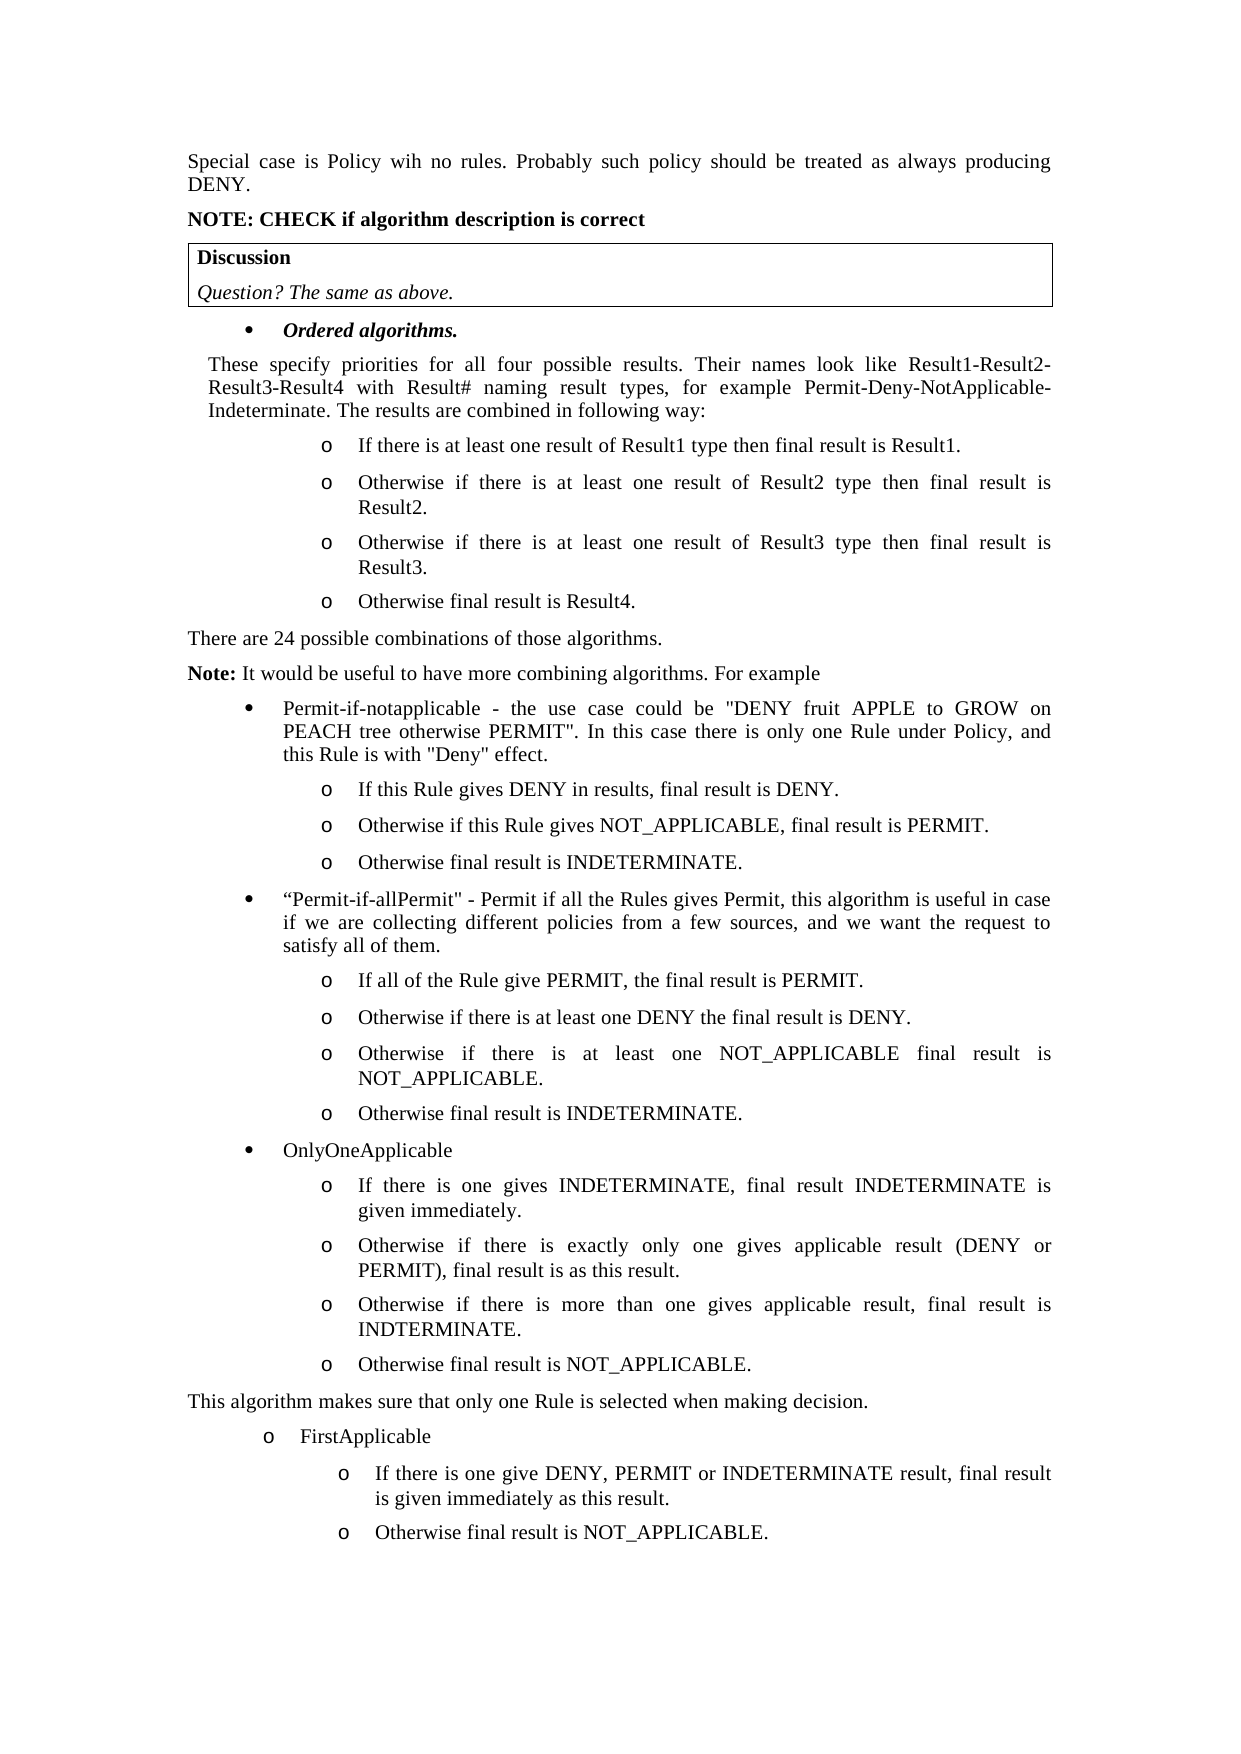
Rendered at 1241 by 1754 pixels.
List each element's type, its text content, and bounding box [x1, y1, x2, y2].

text NOTE: CHECK if algorithm description is correct [187, 208, 1053, 231]
list If all of the Rule give PERMIT, the final result is PERMIT. [320, 969, 1053, 994]
text There are 24 possible combinations of those algorithms. [187, 627, 1053, 650]
list Otherwise if there is exactly only one gives applicable result (DENY or PERMIT), final result is as this result. [320, 1233, 1053, 1281]
list Permit-if-notapplicable - the use case could be "DENY fruit APPLE to GROW on PEACH tree otherwise PERMIT". In this case there is only one Rule under Policy, and this Rule is with "Deny" effect. [245, 697, 1053, 766]
text Note: It would be useful to have more combining algorithms. For example [187, 662, 1053, 685]
list Otherwise if there is more than one gives applicable result, final result is INDTERMINATE. [320, 1293, 1053, 1341]
text Discussion [189, 244, 1052, 269]
list “Permit-if-allPermit" - Permit if all the Rules gives Permit, this algorithm is useful in case if we are collecting different policies from a few sources, and we want the request to satisfy all of them. [245, 888, 1053, 957]
list FirstApplicable [262, 1424, 1053, 1449]
list Otherwise if there is at least one result of Result2 type then final result is Result2. [320, 471, 1053, 519]
list If there is one give DENY, PERMIT or INDETERMINATE result, final result is given immediately as this result. [337, 1461, 1053, 1509]
list Otherwise if there is at least one result of Result3 type then final result is Result3. [320, 531, 1053, 579]
text Special case is Policy wih no rules. Probably such policy should be treated as always producing DENY. [187, 150, 1053, 196]
list OnlyOneApplicable [245, 1139, 1053, 1162]
text These specify priorities for all four possible results. Their names look like Result1-Result2-Result3-Result4 with Result# naming result types, for example Permit-Deny-NotApplicable-Indeterminate. The results are combined in following way: [208, 353, 1053, 422]
list Ordered algorithms. [245, 318, 1053, 341]
list Otherwise final result is NOT_APPLICABLE. [320, 1353, 1053, 1378]
text Question? The same as above. [189, 277, 1052, 306]
list Otherwise final result is INDETERMINATE. [320, 1102, 1053, 1127]
list Otherwise if this Rule gives NOT_APPLICABLE, final result is PERMIT. [320, 814, 1053, 839]
list Otherwise final result is INDETERMINATE. [320, 851, 1053, 876]
list If there is at least one result of Result1 type then final result is Result1. [320, 434, 1053, 459]
list Otherwise if there is at least one DENY the final result is DENY. [320, 1006, 1053, 1031]
list If this Rule gives DENY in results, final result is DENY. [320, 778, 1053, 803]
text This algorithm makes sure that only one Rule is selected when making decision. [187, 1390, 1053, 1413]
list Otherwise if there is at least one NOT_APPLICABLE final result is NOT_APPLICABLE. [320, 1042, 1053, 1090]
list Otherwise final result is NOT_APPLICABLE. [337, 1521, 1053, 1546]
list Otherwise final result is Result4. [320, 590, 1053, 615]
list If there is one gives INDETERMINATE, final result INDETERMINATE is given immediately. [320, 1174, 1053, 1222]
